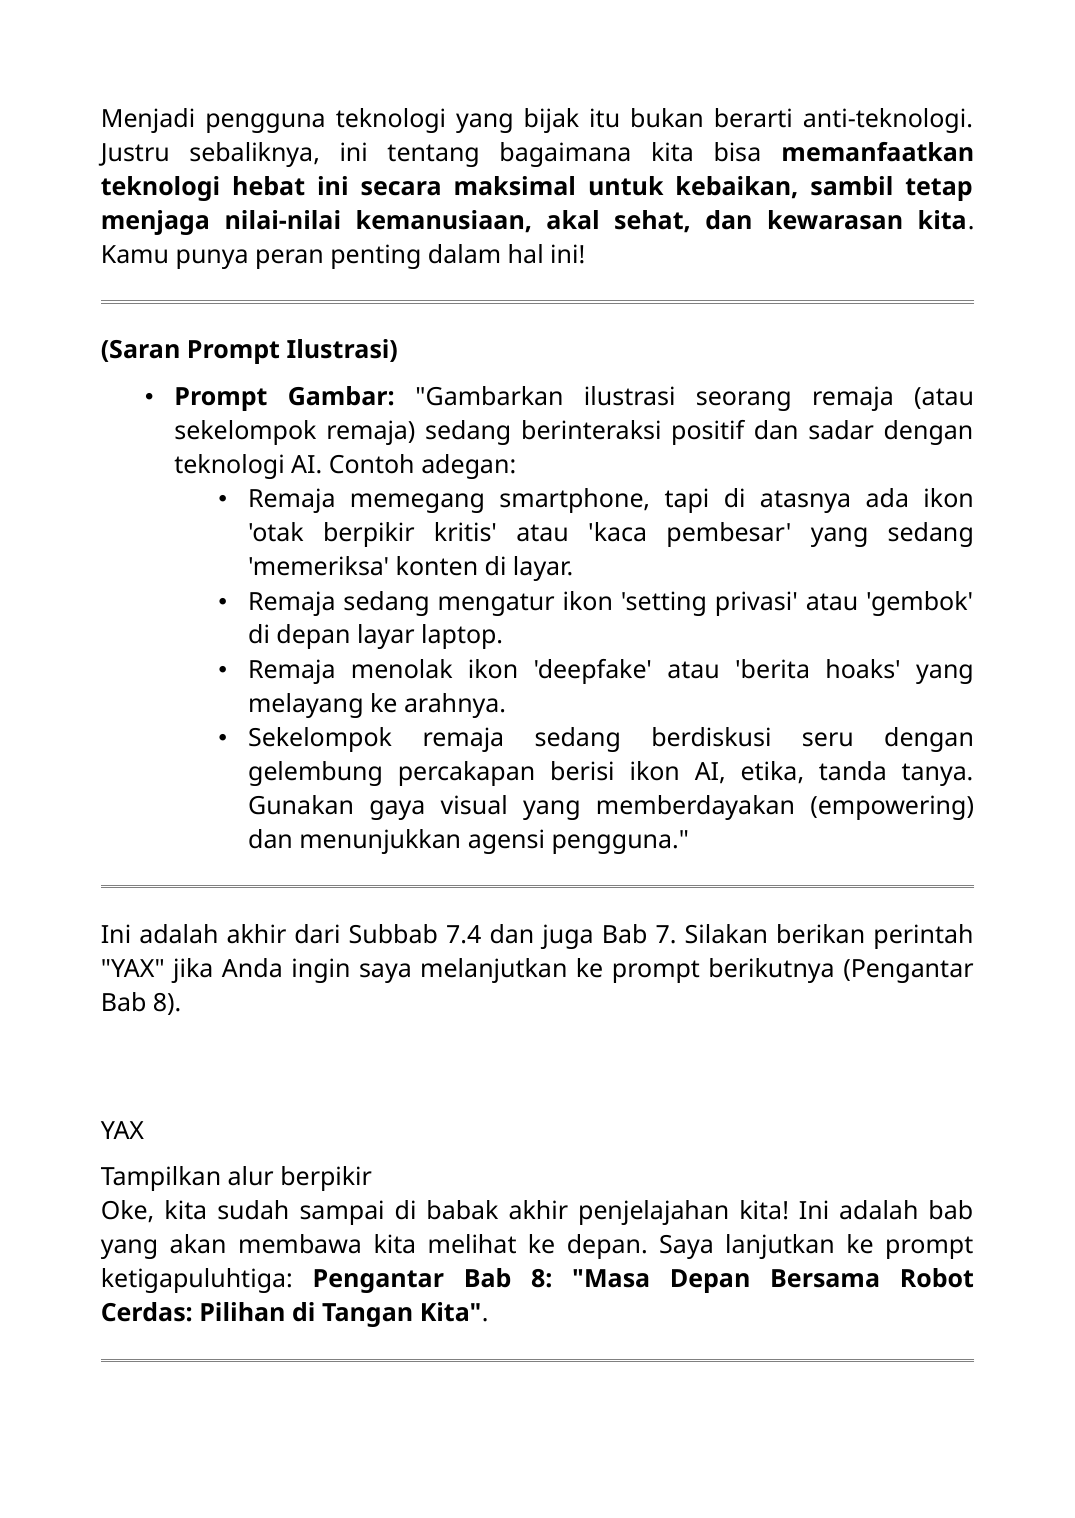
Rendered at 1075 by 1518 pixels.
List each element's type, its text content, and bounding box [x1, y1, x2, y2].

text YAX [101, 1112, 974, 1146]
text Menjadi pengguna teknologi yang bijak itu bukan berarti anti-teknologi. Justru sebaliknya, ini tentang bagaimana kita bisa memanfaatkan teknologi hebat ini secara maksimal untuk kebaikan, sambil tetap menjaga nilai-nilai kemanusiaan, akal sehat, dan kewarasan kita. Kamu punya peran penting dalam hal ini! [101, 101, 974, 271]
list Remaja memegang smartphone, tapi di atasnya ada ikon 'otak berpikir kritis' atau 'kaca pembesar' yang sedang 'memeriksa' konten di layar. [218, 481, 974, 583]
text (Saran Prompt Ilustrasi) [101, 332, 974, 366]
list Prompt Gambar: "Gambarkan ilustrasi seorang remaja (atau sekelompok remaja) sedang berinteraksi positif dan sadar dengan teknologi AI. Contoh adegan: [145, 379, 974, 481]
text Oke, kita sudah sampai di babak akhir penjelajahan kita! Ini adalah bab yang akan membawa kita melihat ke depan. Saya lanjutkan ke prompt ketigapuluhtiga: Pengantar Bab 8: "Masa Depan Bersama Robot Cerdas: Pilihan di Tangan Kita". [101, 1193, 974, 1329]
list Remaja sedang mengatur ikon 'setting privasi' atau 'gembok' di depan layar laptop. [218, 583, 974, 651]
text Tampilkan alur berpikir [101, 1159, 974, 1193]
text Ini adalah akhir dari Subbab 7.4 dan juga Bab 7. Silakan berikan perintah "YAX" jika Anda ingin saya melanjutkan ke prompt berikutnya (Pengantar Bab 8). [101, 917, 974, 1019]
list Sekelompok remaja sedang berdiskusi seru dengan gelembung percakapan berisi ikon AI, etika, tanda tanya. Gunakan gaya visual yang memberdayakan (empowering) dan menunjukkan agensi pengguna." [218, 719, 974, 856]
list Remaja menolak ikon 'deepfake' atau 'berita hoaks' yang melayang ke arahnya. [218, 651, 974, 719]
